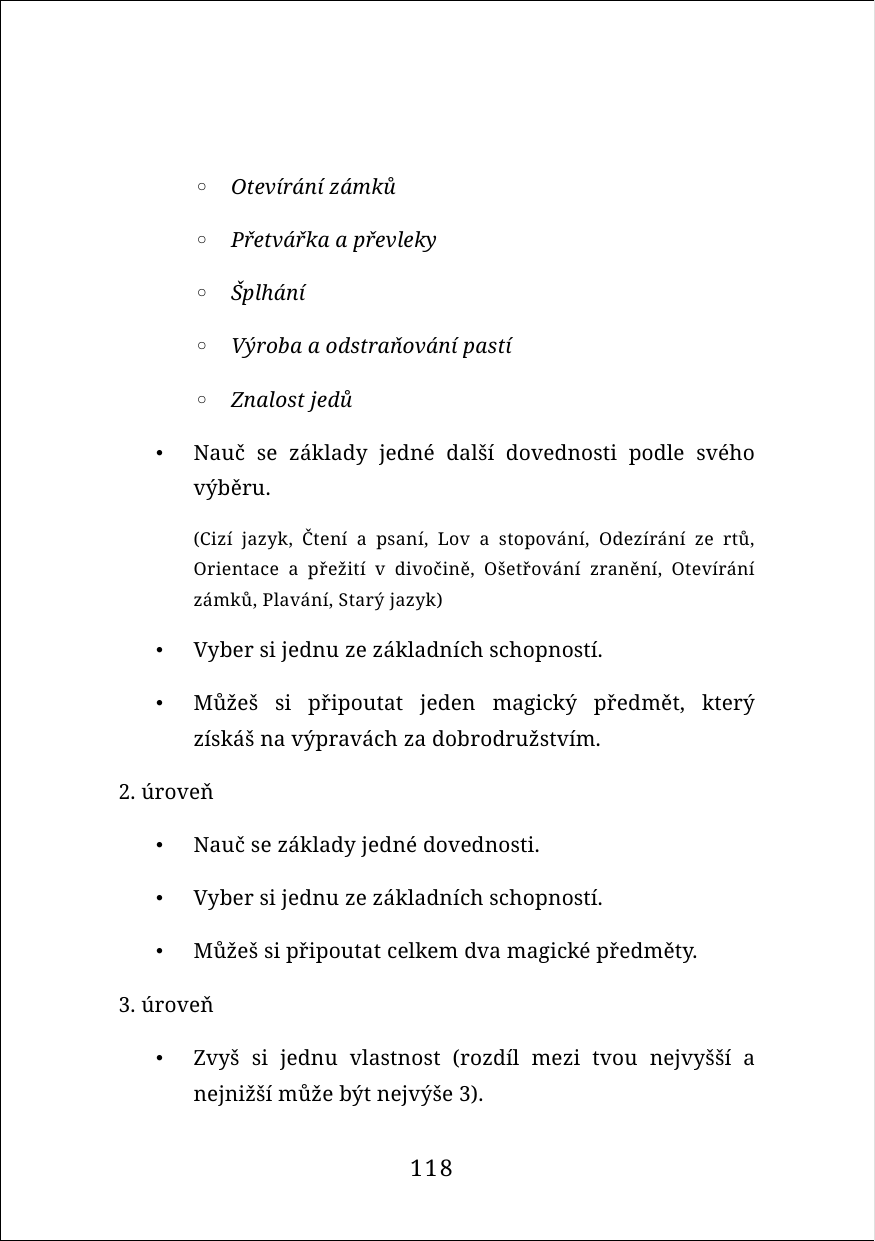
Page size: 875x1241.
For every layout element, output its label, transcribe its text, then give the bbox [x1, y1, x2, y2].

list Zvyš si jednu vlastnost (rozdíl mezi tvou nejvyšší a nejnižší může být nejvýše 3). [156, 1043, 756, 1107]
text 2. úroveň [118, 777, 756, 805]
list Výroba a odstraňování pastí [193, 331, 756, 360]
list (Cizí jazyk, Čtení a psaní, Lov a stopování, Odezírání ze rtů, Orientace a přežití v divočině, Ošetřování zranění, Otevírání zámků, Plavání, Starý jazyk) [156, 527, 756, 611]
list Můžeš si připoutat celkem dva magické předměty. [156, 937, 756, 965]
list Šplhání [193, 278, 756, 307]
text 3. úroveň [118, 990, 756, 1018]
list Znalost jedů [193, 385, 756, 413]
list Nauč se základy jedné další dovednosti podle svého výběru. [156, 438, 756, 502]
list Nauč se základy jedné dovednosti. [156, 830, 756, 859]
list Vyber si jednu ze základních schopností. [156, 635, 756, 663]
list Vyber si jednu ze základních schopností. [156, 883, 756, 912]
list Přetvářka a převleky [193, 225, 756, 253]
list Otevírání zámků [193, 172, 756, 200]
list Můžeš si připoutat jeden magický předmět, který získáš na výpravách za dobrodružstvím. [156, 688, 756, 752]
